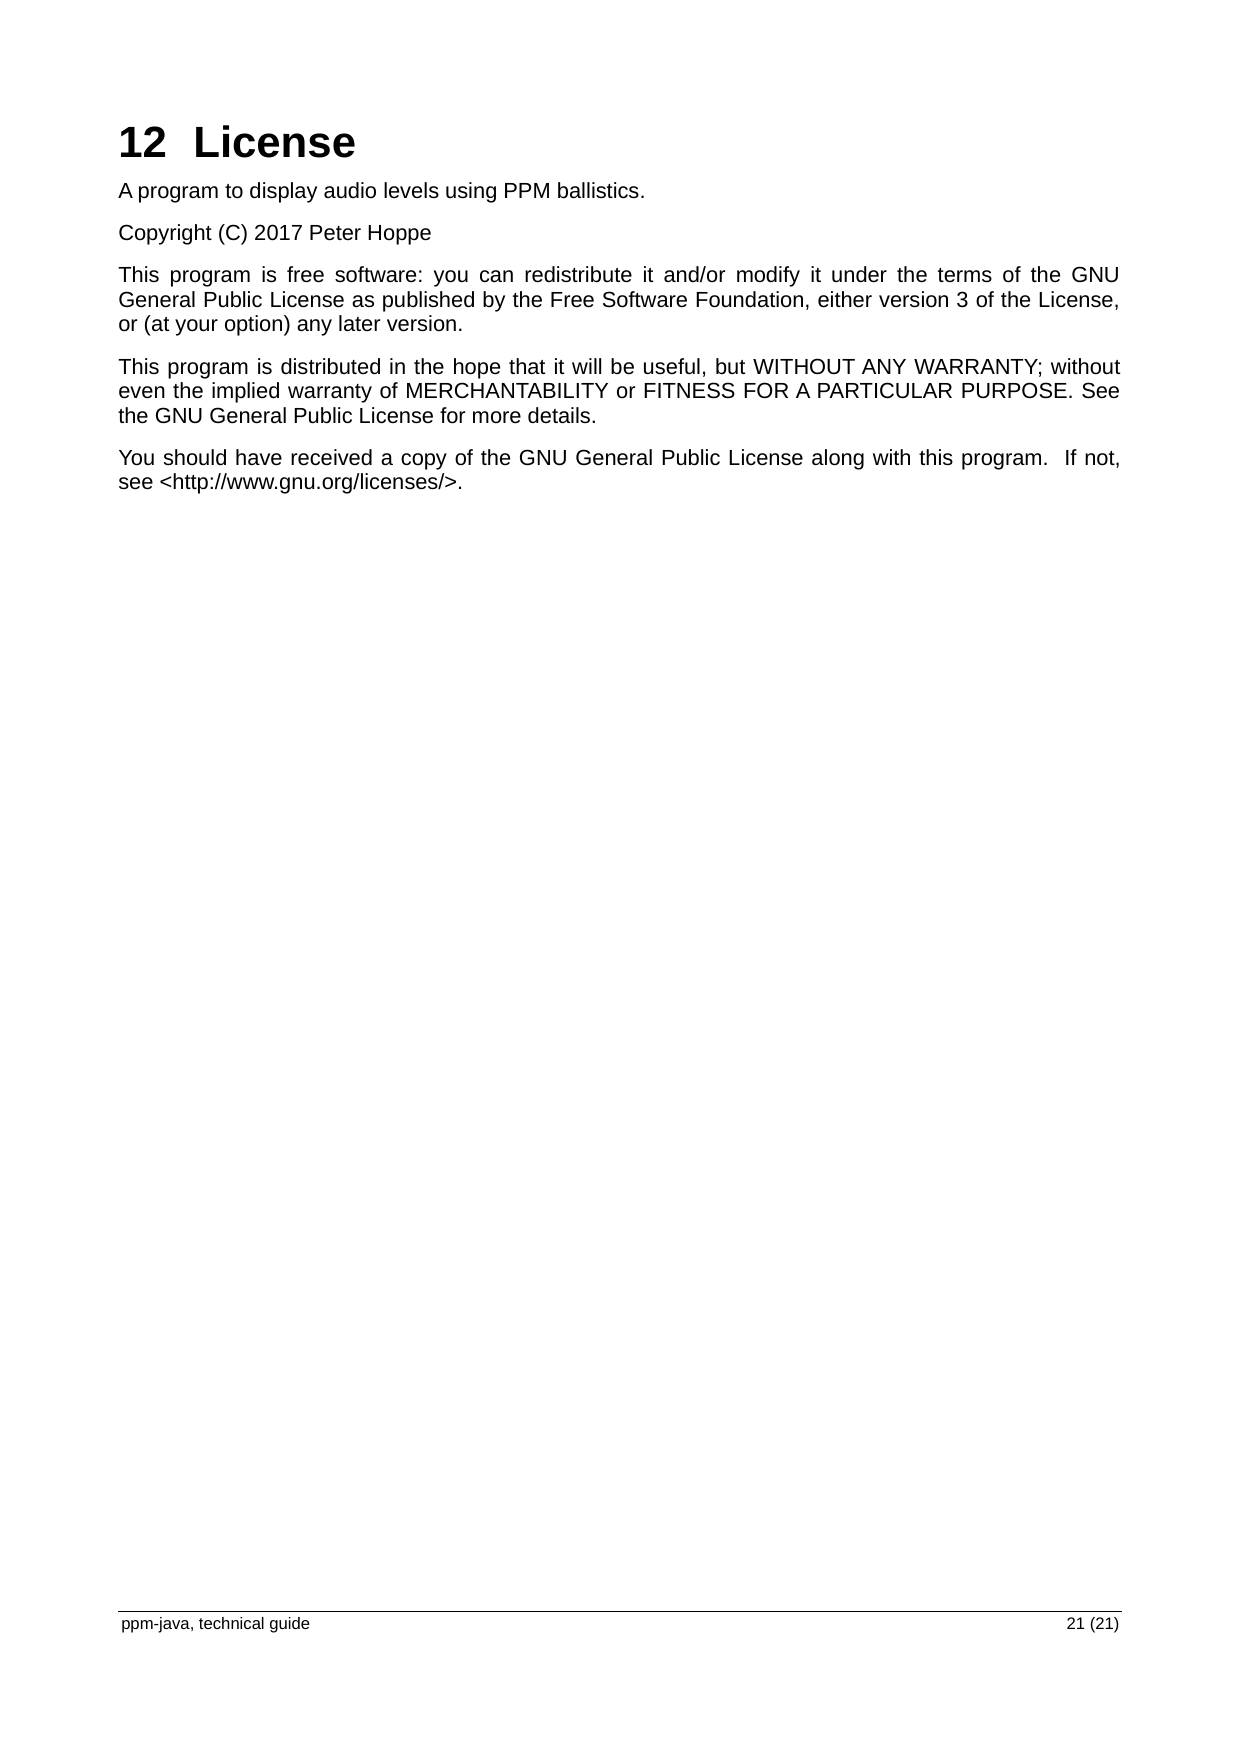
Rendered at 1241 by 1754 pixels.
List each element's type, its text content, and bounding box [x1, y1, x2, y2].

text This program is free software: you can redistribute it and/or modify it under the terms of the GNU General Public License as published by the Free Software Foundation, either version 3 of the License, or (at your option) any later version. [118, 263, 1122, 337]
text You should have received a copy of the GNU General Public License along with this program. If not, see <http://www.gnu.org/licenses/>. [118, 445, 1122, 494]
text This program is distributed in the hope that it will be useful, but WITHOUT ANY WARRANTY; without even the implied warranty of MERCHANTABILITY or FITNESS FOR A PARTICULAR PURPOSE. See the GNU General Public License for more details. [118, 354, 1122, 428]
text A program to display audio levels using PPM ballistics. [118, 179, 1122, 203]
text Copyright (C) 2017 Peter Hoppe [118, 221, 1122, 245]
subtitle License [118, 118, 1122, 167]
